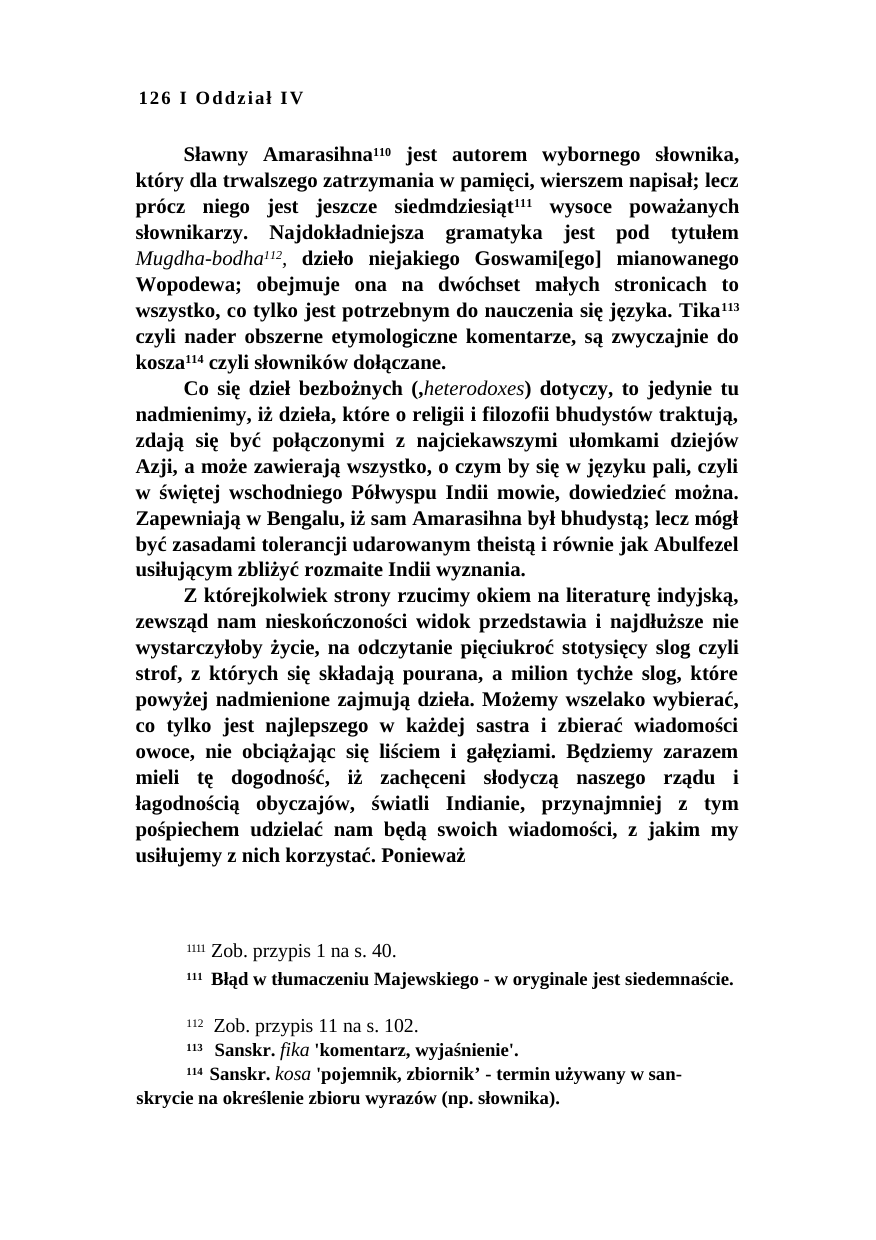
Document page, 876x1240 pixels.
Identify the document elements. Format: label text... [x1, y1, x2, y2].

text Z którejkolwiek strony rzucimy okiem na literaturę indyjską, zewsząd nam nieskończoności widok przedstawia i najdłuższe nie wystarczyłoby życie, na odczytanie pięciukroć stotysięcy slog czyli strof, z których się składają pourana, a milion tychże slog, które powyżej nadmienione zajmują dzieła. Możemy wszelako wybierać, co tylko jest najlepszego w każdej sastra i zbierać wiadomości owoce, nie obciążając się liściem i gałęziami. Będziemy zarazem mieli tę dogodność, iż zachęceni słodyczą naszego rządu i łagodnością obyczajów, światli Indianie, przynajmniej z tym pośpiechem udzielać nam będą swoich wiadomości, z jakim my usiłujemy z nich korzystać. Ponieważ [135, 582, 739, 867]
text 111 Błąd w tłumaczeniu Majewskiego - w oryginale jest siedemnaście. [136, 966, 738, 990]
text Co się dzieł bezbożnych (,heterodoxes) dotyczy, to jedynie tu nadmienimy, iż dzieła, które o religii i filozofii bhudystów traktują, zdają się być połączonymi z najciekawszymi ułomkami dziejów Azji, a może zawierają wszystko, o czym by się w języku pali, czyli w świętej wschodniego Półwyspu Indii mowie, dowiedzieć można. Zapewniają w Bengalu, iż sam Amarasihna był bhudystą; lecz mógł być zasadami tolerancji udarowanym theistą i równie jak Abulfezel usiłującym zbliżyć rozmaite Indii wyznania. [135, 374, 739, 582]
text 126 I Oddział IV [138, 89, 321, 108]
text Sławny Amarasihna110 jest autorem wybornego słownika, który dla trwalszego zatrzymania w pamięci, wierszem napisał; lecz prócz niego jest jeszcze siedmdziesiąt111 wysoce poważanych słownikarzy. Najdokładniejsza gramatyka jest pod tytułem Mugdha-bodha112, dzieło niejakiego Goswami[ego] mianowanego Wopodewa; obejmuje ona na dwóchset małych stronicach to wszystko, co tylko jest potrzebnym do nauczenia się języka. Tika113 czyli nader obszerne etymologiczne komentarze, są zwyczajnie do kosza114 czyli słowników dołączane. [135, 141, 739, 374]
text 113 Sanskr. fika 'komentarz, wyjaśnienie'. [186, 1038, 738, 1061]
text 114 Sanskr. kosa 'pojemnik, zbiornik’ - termin używany w san- skrycie na określenie zbioru wyrazów (np. słownika). [136, 1062, 738, 1109]
text 112 Zob. przypis 11 na s. 102. [186, 1014, 738, 1038]
text 1111 Zob. przypis 1 na s. 40. [186, 939, 738, 963]
